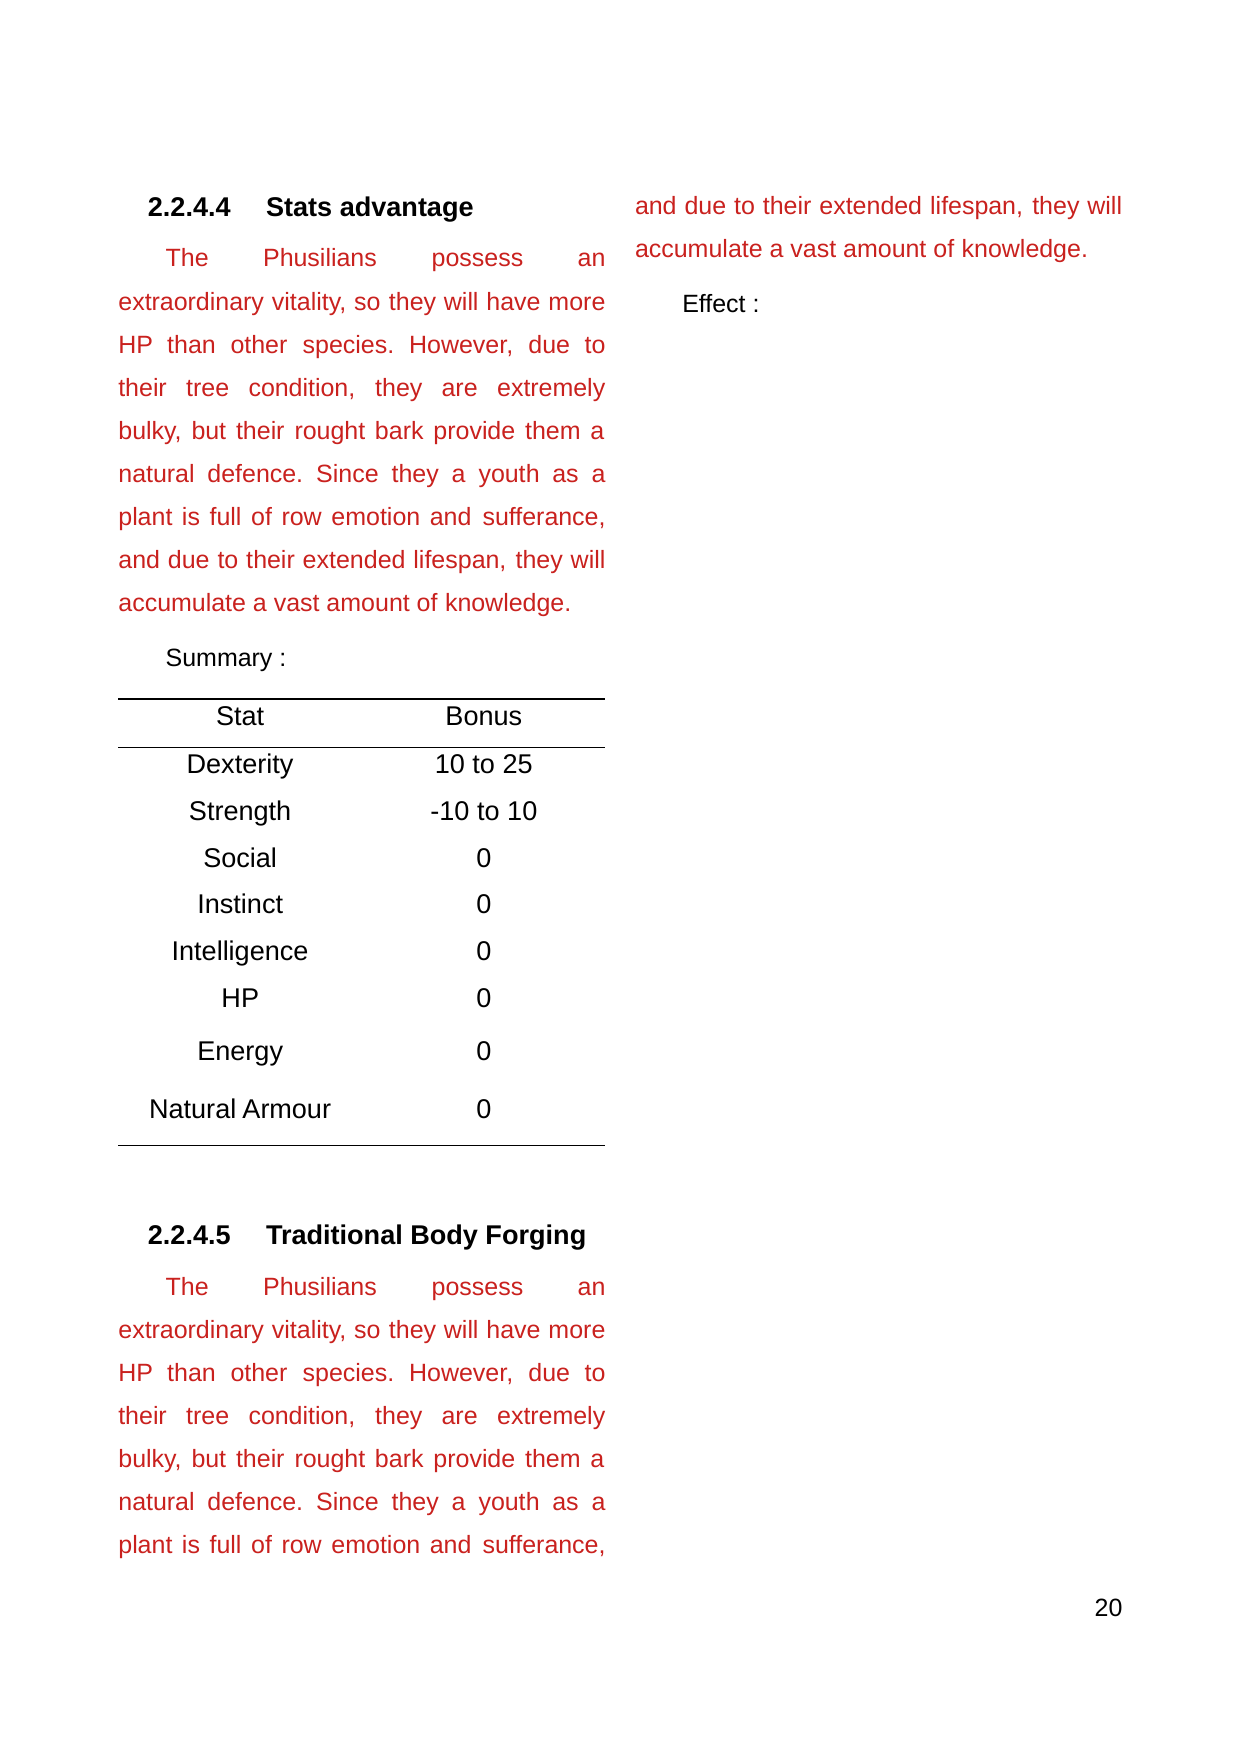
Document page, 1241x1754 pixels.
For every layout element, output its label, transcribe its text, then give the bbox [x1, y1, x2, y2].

table_cell -10 to 10 [362, 795, 605, 842]
table_cell Strength [118, 795, 362, 842]
subtitle Stats advantage [118, 191, 605, 222]
text Effect : [635, 289, 1122, 317]
table_cell Social [118, 842, 362, 888]
table_header Stat [118, 700, 362, 747]
text The Phusilians possess an extraordinary vitality, so they will have more HP than other species. However, due to their tree condition, they are extremely bulky, but their rought bark provide them a natural defence. Since they a youth as a plant is full of row emotion and sufferance, [118, 1272, 605, 1559]
table_cell 0 [362, 842, 605, 888]
text Summary : [118, 643, 605, 672]
table_cell Dexterity [118, 748, 362, 795]
table_cell Instinct [118, 889, 362, 935]
table_cell 0 [362, 889, 605, 935]
subtitle Traditional Body Forging [118, 1219, 605, 1250]
table_cell HP [118, 982, 362, 1029]
table_header Bonus [362, 700, 605, 747]
table_cell Intelligence [118, 935, 362, 982]
text and due to their extended lifespan, they will accumulate a vast amount of knowledge. [635, 191, 1122, 262]
text The Phusilians possess an extraordinary vitality, so they will have more HP than other species. However, due to their tree condition, they are extremely bulky, but their rought bark provide them a natural defence. Since they a youth as a plant is full of row emotion and sufferance, and due to their extended lifespan, they will accumulate a vast amount of knowledge. [118, 243, 605, 617]
table_cell 0 [362, 1029, 605, 1087]
table_cell 0 [362, 935, 605, 982]
table_cell 10 to 25 [362, 748, 605, 795]
table_cell 0 [362, 1087, 605, 1145]
table_cell Energy [118, 1029, 362, 1087]
table_cell 0 [362, 982, 605, 1029]
table_cell Natural Armour [118, 1087, 362, 1145]
